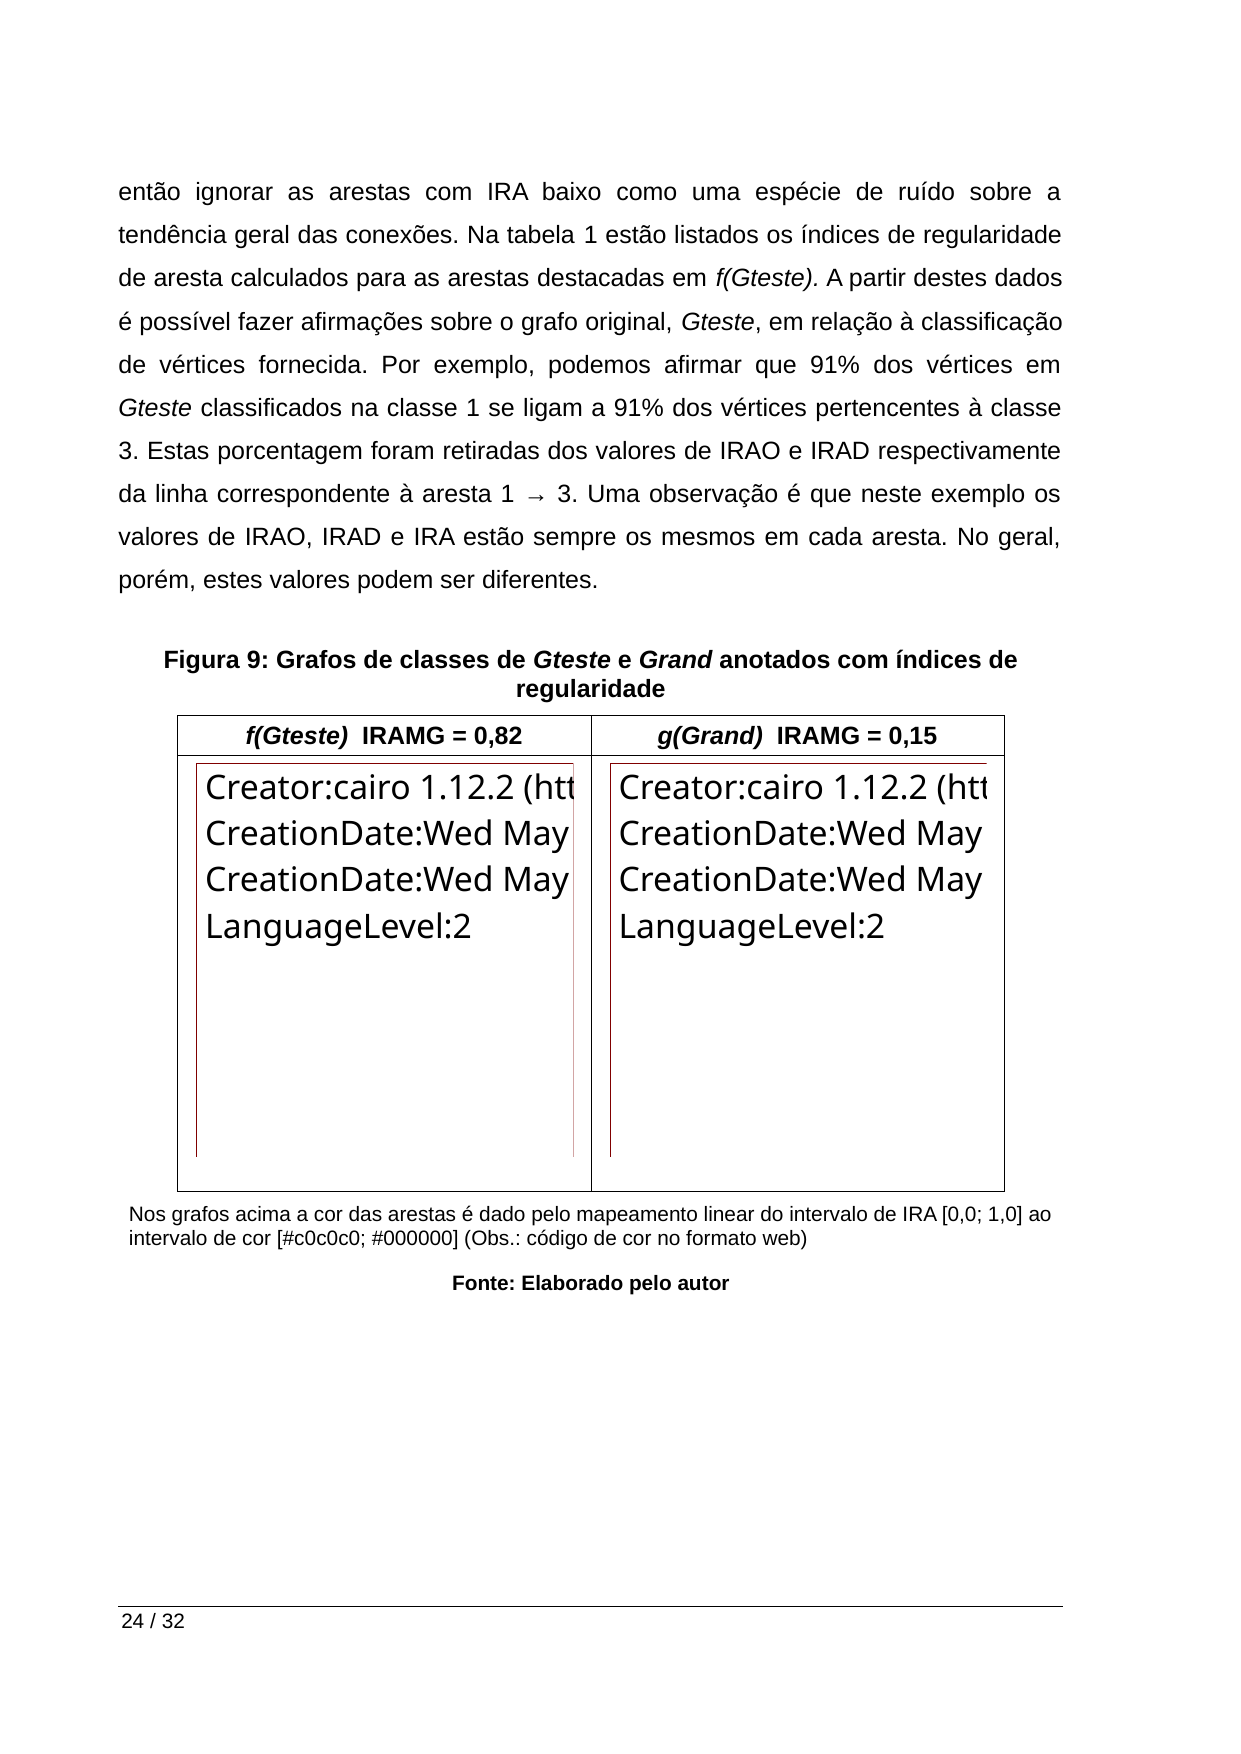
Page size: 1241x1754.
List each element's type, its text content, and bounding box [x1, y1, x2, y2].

text então ignorar as arestas com IRA baixo como uma espécie de ruído sobre a tendência geral das conexões. Na tabela 1 estão listados os índices de regularidade de aresta calculados para as arestas destacadas em f(Gteste). A partir destes dados é possível fazer afirmações sobre o grafo original, Gteste, em relação à classificação de vértices fornecida. Por exemplo, podemos afirmar que 91% dos vértices em Gteste classificados na classe 1 se ligam a 91% dos vértices pertencentes à classe 3. Estas porcentagem foram retiradas dos valores de IRAO e IRAD respectivamente da linha correspondente à aresta 1 → 3. Uma observação é que neste exemplo os valores de IRAO, IRAD e IRA estão sempre os mesmos em cada aresta. No geral, porém, estes valores podem ser diferentes. [118, 177, 1063, 594]
table_cell [592, 756, 1004, 1191]
text Nos grafos acima a cor das arestas é dado pelo mapeamento linear do intervalo de IRA [0,0; 1,0] ao intervalo de cor [#c0c0c0; #000000] (Obs.: código de cor no formato web) [129, 1202, 1052, 1250]
table_cell [178, 756, 591, 1191]
table_header g(Grand) IRAMG = 0,15 [592, 716, 1004, 755]
text Figura 9: Grafos de classes de Gteste e Grand anotados com índices de regularidade [129, 645, 1052, 703]
text Fonte: Elaborado pelo autor [129, 1271, 1052, 1295]
table_header f(Gteste) IRAMG = 0,82 [178, 716, 591, 755]
